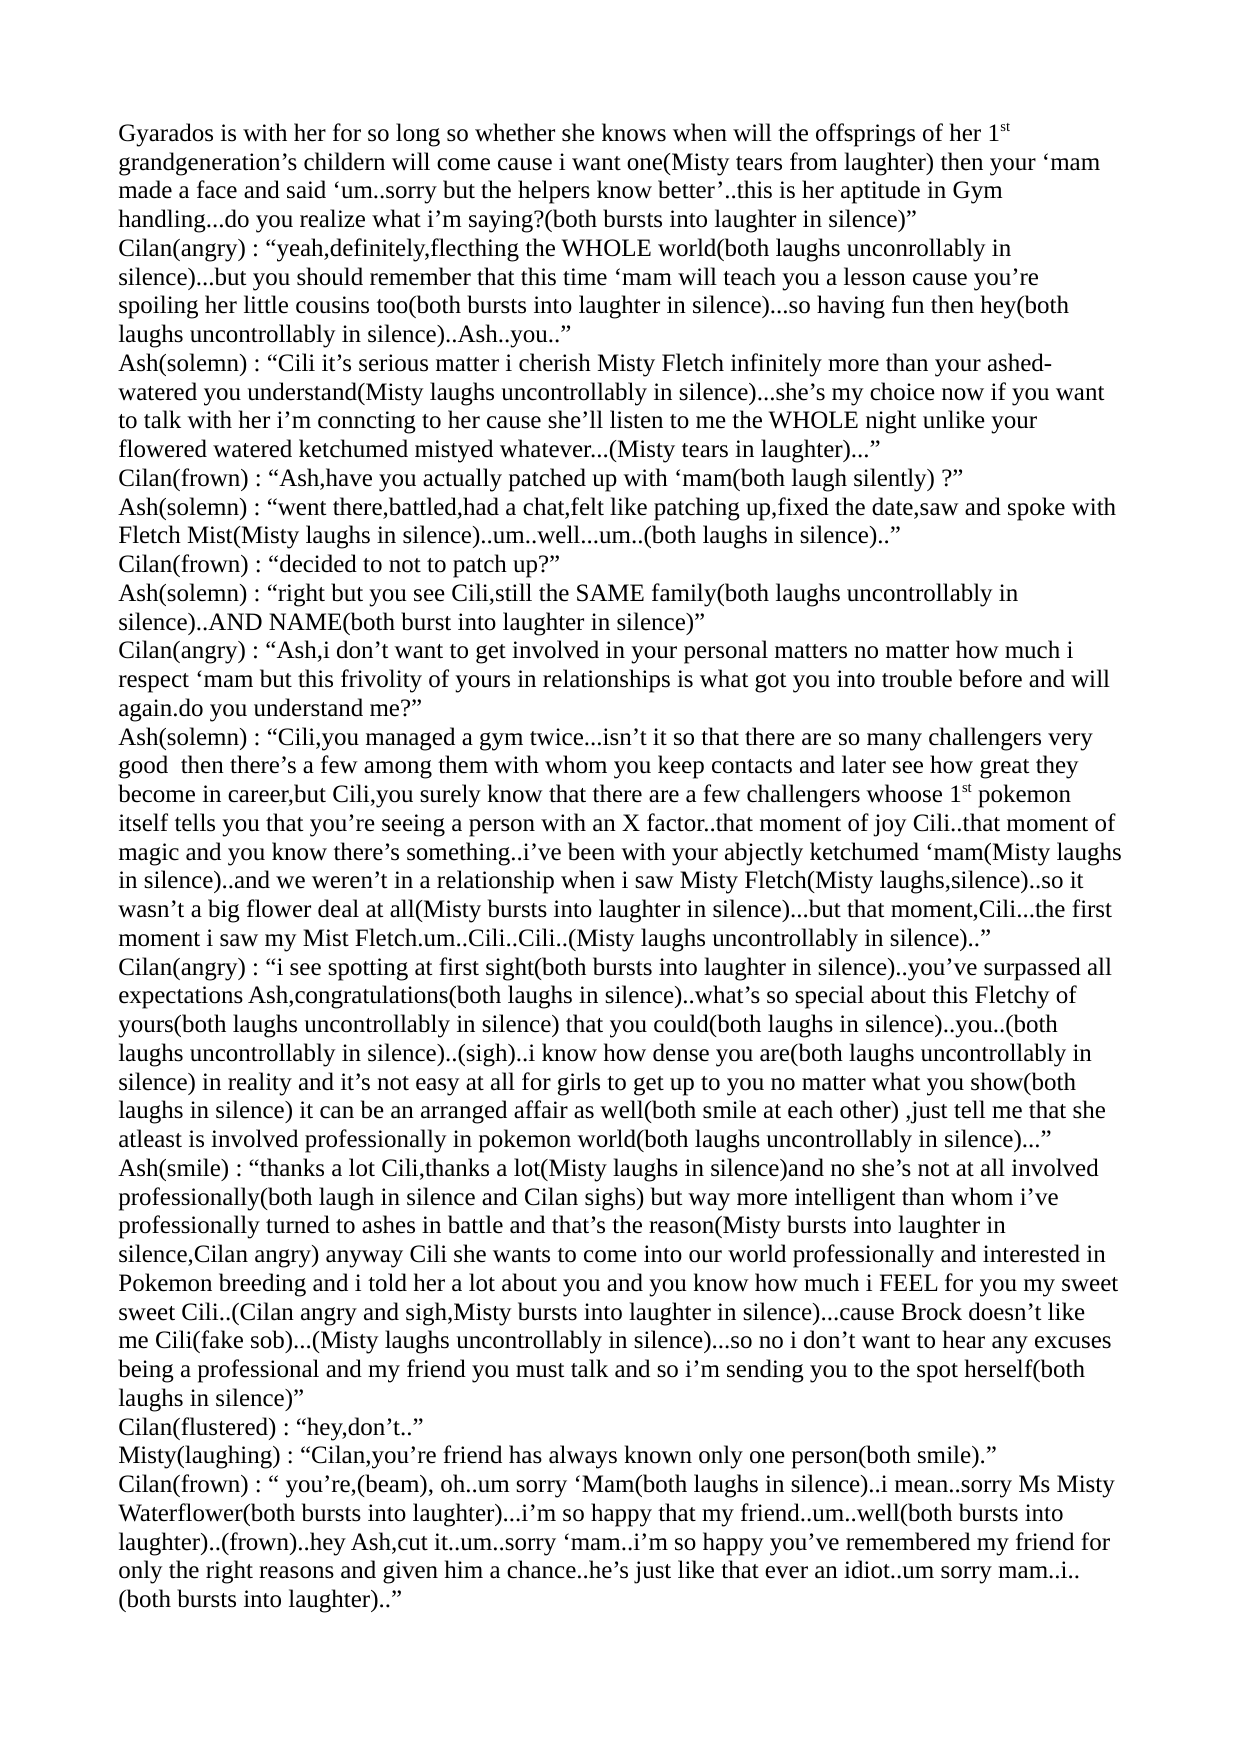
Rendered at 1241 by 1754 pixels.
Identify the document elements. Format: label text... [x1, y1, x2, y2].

text Misty(laughing) : “Cilan,you’re friend has always known only one person(both smile).” [118, 1441, 1122, 1469]
text Ash(solemn) : “Cili it’s serious matter i cherish Misty Fletch infinitely more than your ashed-watered you understand(Misty laughs uncontrollably in silence)...she’s my choice now if you want to talk with her i’m conncting to her cause she’ll listen to me the WHOLE night unlike your flowered watered ketchumed mistyed whatever...(Misty tears in laughter)...” [118, 348, 1122, 463]
text Cilan(flustered) : “hey,don’t..” [118, 1412, 1122, 1441]
text Cilan(frown) : “Ash,have you actually patched up with ‘mam(both laugh silently) ?” [118, 463, 1122, 492]
text Gyarados is with her for so long so whether she knows when will the offsprings of her 1st grandgeneration’s childern will come cause i want one(Misty tears from laughter) then your ‘mam made a face and said ‘um..sorry but the helpers know better’..this is her aptitude in Gym handling...do you realize what i’m saying?(both bursts into laughter in silence)” [118, 118, 1122, 233]
text Ash(solemn) : “right but you see Cili,still the SAME family(both laughs uncontrollably in silence)..AND NAME(both burst into laughter in silence)” [118, 578, 1122, 636]
text Cilan(angry) : “yeah,definitely,flecthing the WHOLE world(both laughs unconrollably in silence)...but you should remember that this time ‘mam will teach you a lesson cause you’re spoiling her little cousins too(both bursts into laughter in silence)...so having fun then hey(both laughs uncontrollably in silence)..Ash..you..” [118, 233, 1122, 348]
text Ash(smile) : “thanks a lot Cili,thanks a lot(Misty laughs in silence)and no she’s not at all involved professionally(both laugh in silence and Cilan sighs) but way more intelligent than whom i’ve professionally turned to ashes in battle and that’s the reason(Misty bursts into laughter in silence,Cilan angry) anyway Cili she wants to come into our world professionally and interested in Pokemon breeding and i told her a lot about you and you know how much i FEEL for you my sweet sweet Cili..(Cilan angry and sigh,Misty bursts into laughter in silence)...cause Brock doesn’t like me Cili(fake sob)...(Misty laughs uncontrollably in silence)...so no i don’t want to hear any excuses being a professional and my friend you must talk and so i’m sending you to the spot herself(both laughs in silence)” [118, 1153, 1122, 1412]
text Cilan(angry) : “i see spotting at first sight(both bursts into laughter in silence)..you’ve surpassed all expectations Ash,congratulations(both laughs in silence)..what’s so special about this Fletchy of yours(both laughs uncontrollably in silence) that you could(both laughs in silence)..you..(both laughs uncontrollably in silence)..(sigh)..i know how dense you are(both laughs uncontrollably in silence) in reality and it’s not easy at all for girls to get up to you no matter what you show(both laughs in silence) it can be an arranged affair as well(both smile at each other) ,just tell me that she atleast is involved professionally in pokemon world(both laughs uncontrollably in silence)...” [118, 952, 1122, 1153]
text Cilan(frown) : “ you’re,(beam), oh..um sorry ‘Mam(both laughs in silence)..i mean..sorry Ms Misty Waterflower(both bursts into laughter)...i’m so happy that my friend..um..well(both bursts into laughter)..(frown)..hey Ash,cut it..um..sorry ‘mam..i’m so happy you’ve remembered my friend for only the right reasons and given him a chance..he’s just like that ever an idiot..um sorry mam..i..(both bursts into laughter)..” [118, 1469, 1122, 1613]
text Ash(solemn) : “went there,battled,had a chat,felt like patching up,fixed the date,saw and spoke with Fletch Mist(Misty laughs in silence)..um..well...um..(both laughs in silence)..” [118, 492, 1122, 549]
text Ash(solemn) : “Cili,you managed a gym twice...isn’t it so that there are so many challengers very good then there’s a few among them with whom you keep contacts and later see how great they become in career,but Cili,you surely know that there are a few challengers whoose 1st pokemon itself tells you that you’re seeing a person with an X factor..that moment of joy Cili..that moment of magic and you know there’s something..i’ve been with your abjectly ketchumed ‘mam(Misty laughs in silence)..and we weren’t in a relationship when i saw Misty Fletch(Misty laughs,silence)..so it wasn’t a big flower deal at all(Misty bursts into laughter in silence)...but that moment,Cili...the first moment i saw my Mist Fletch.um..Cili..Cili..(Misty laughs uncontrollably in silence)..” [118, 722, 1122, 952]
text Cilan(frown) : “decided to not to patch up?” [118, 549, 1122, 578]
text Cilan(angry) : “Ash,i don’t want to get involved in your personal matters no matter how much i respect ‘mam but this frivolity of yours in relationships is what got you into trouble before and will again.do you understand me?” [118, 636, 1122, 722]
